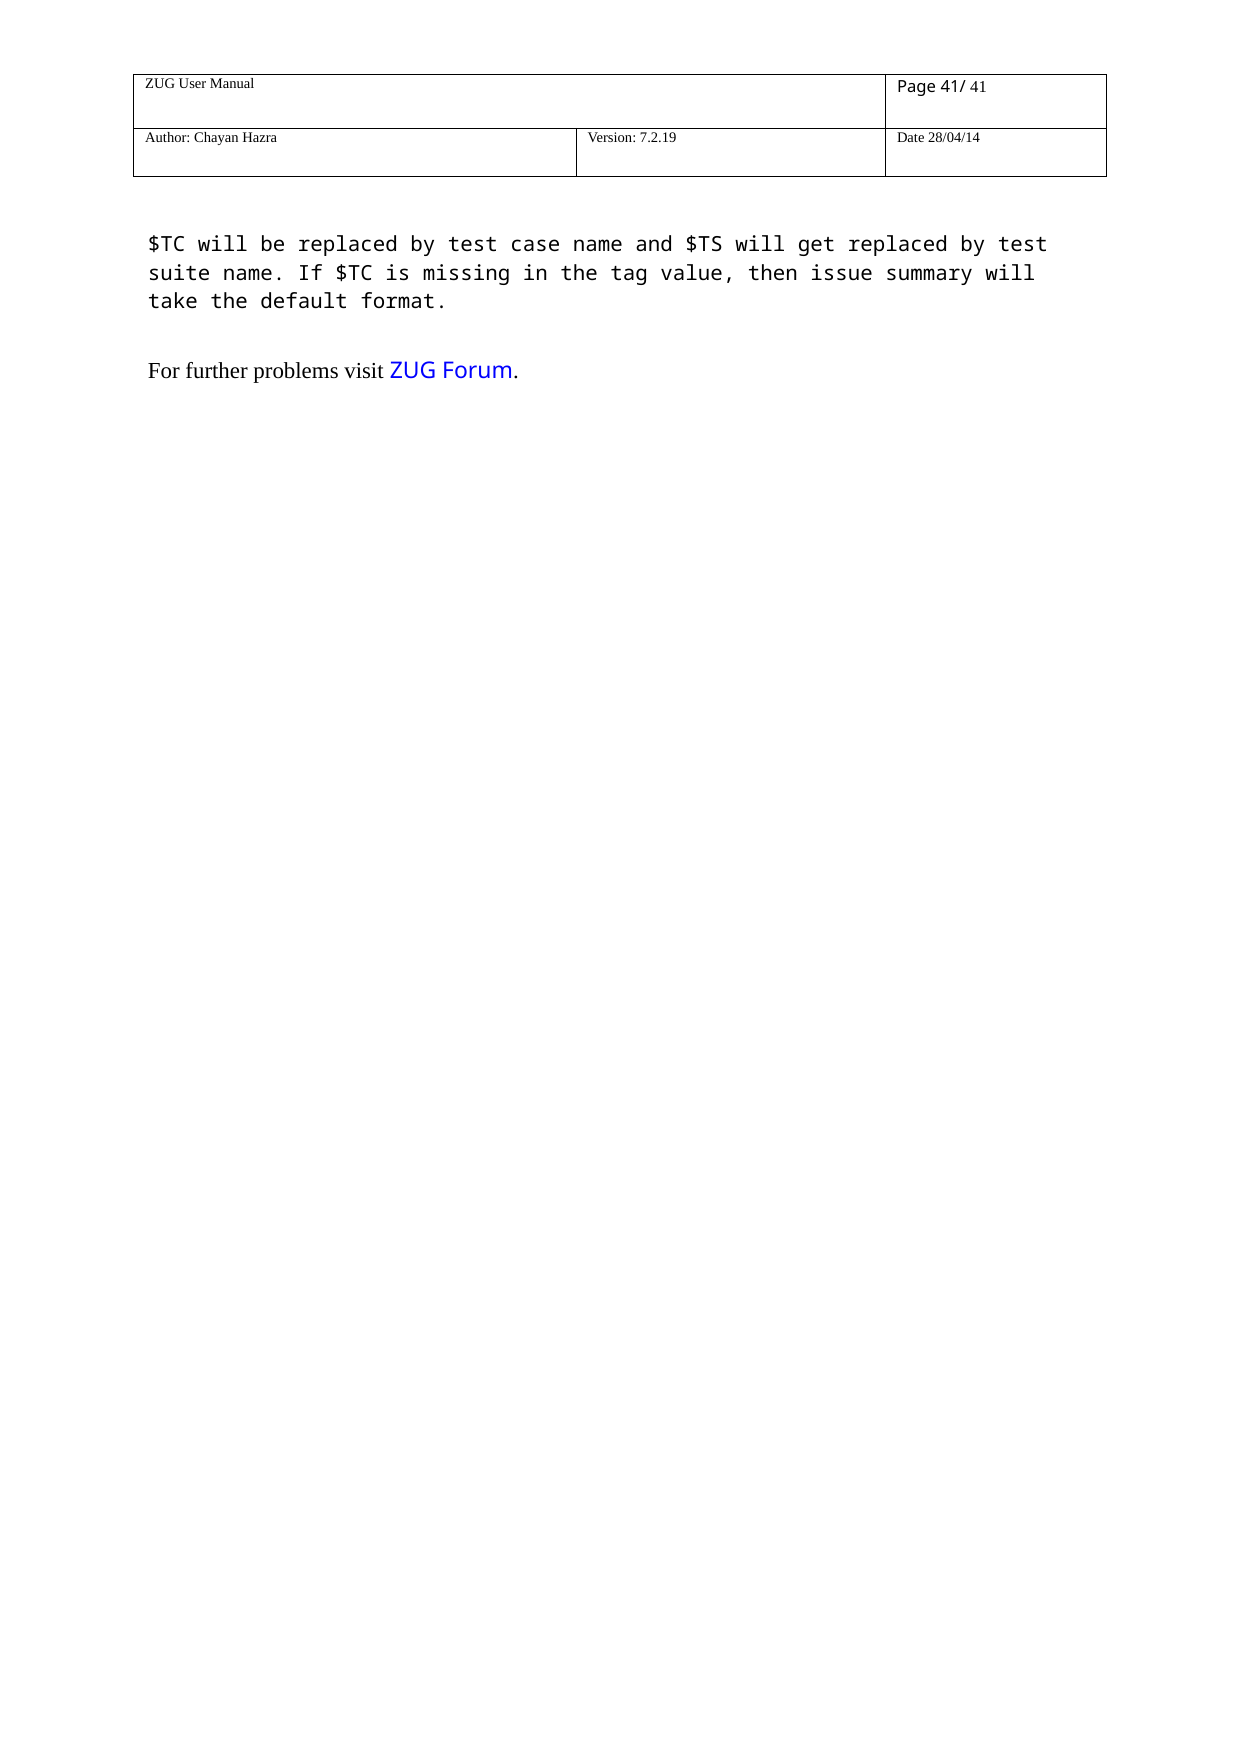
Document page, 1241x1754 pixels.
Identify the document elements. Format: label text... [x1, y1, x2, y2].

list For further problems visit ZUG Forum. [148, 354, 1092, 385]
text $TC will be replaced by test case name and $TS will get replaced by test suite name. If $TC is missing in the tag value, then issue summary will take the default format. [148, 229, 1092, 315]
